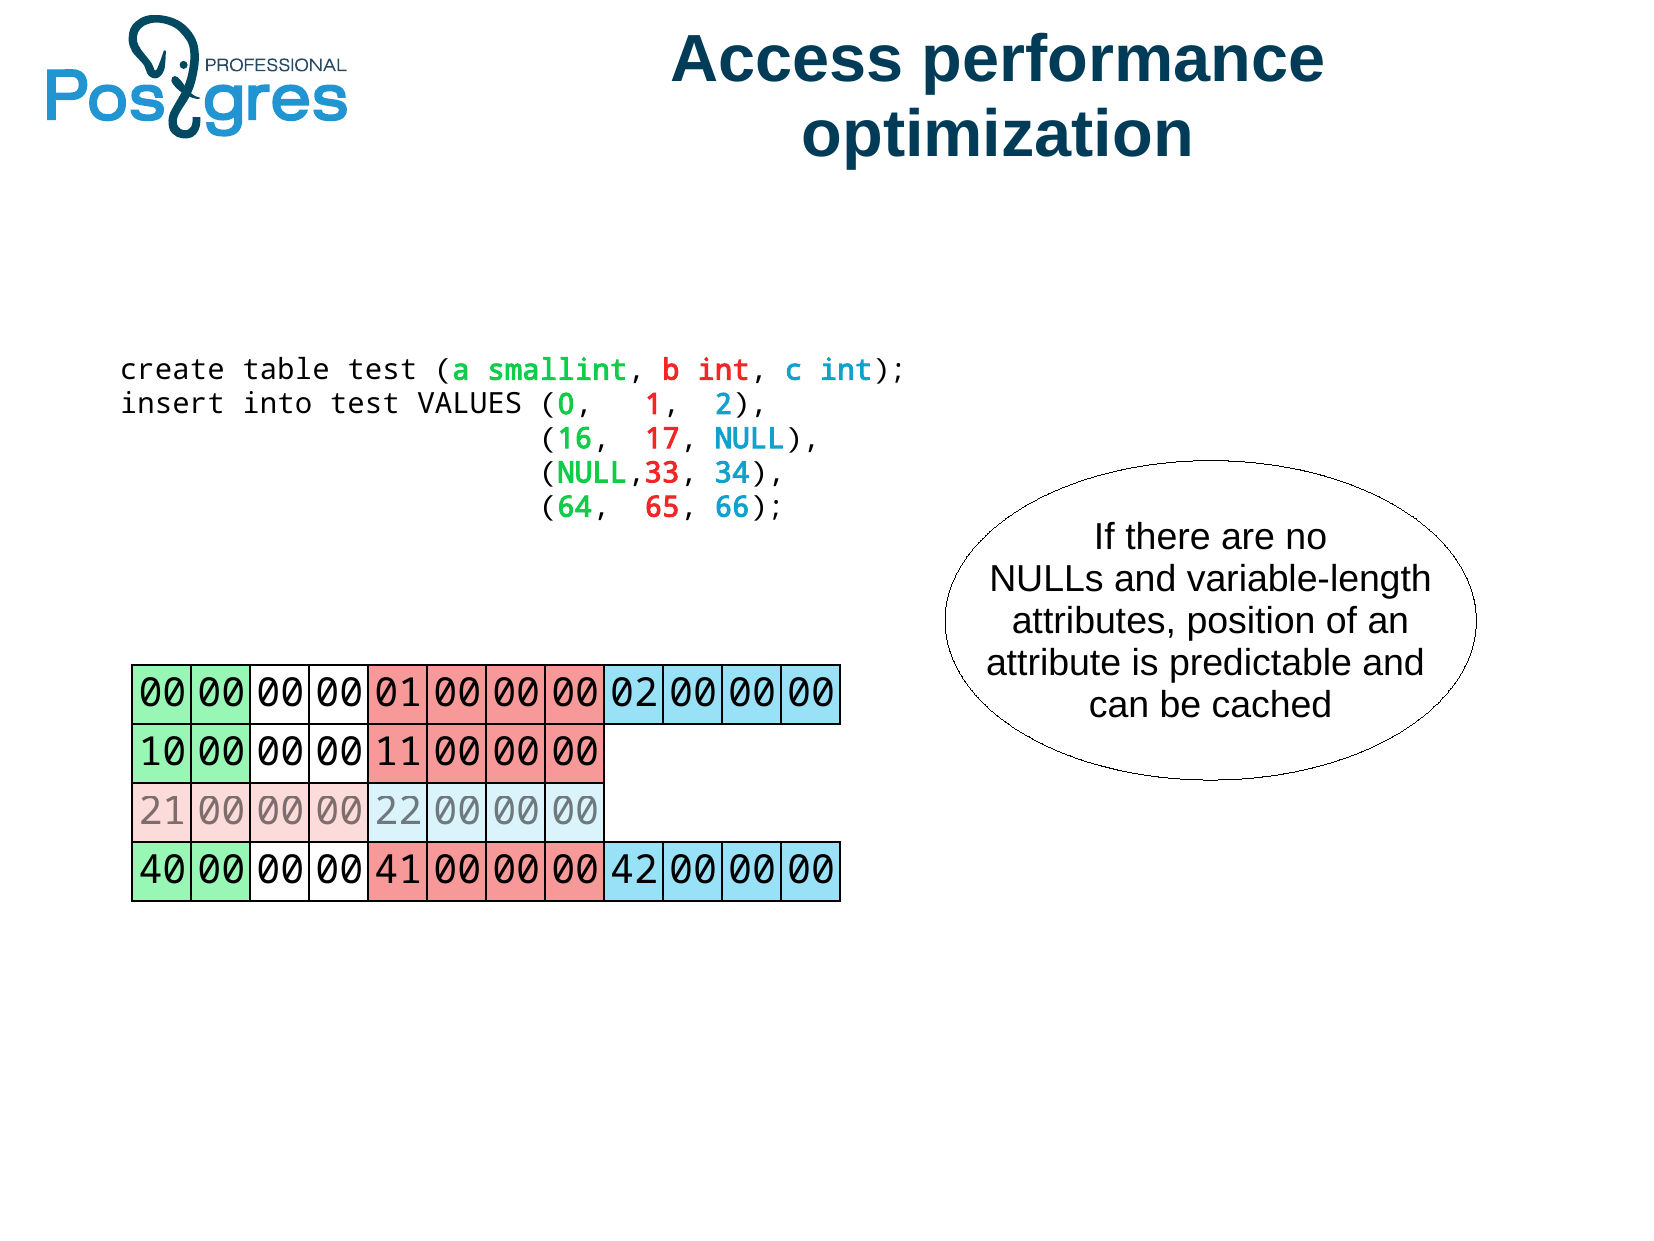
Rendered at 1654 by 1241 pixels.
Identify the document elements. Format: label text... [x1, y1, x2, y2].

title Access performance optimization [389, 20, 1607, 171]
picture [60, 225, 1561, 1241]
